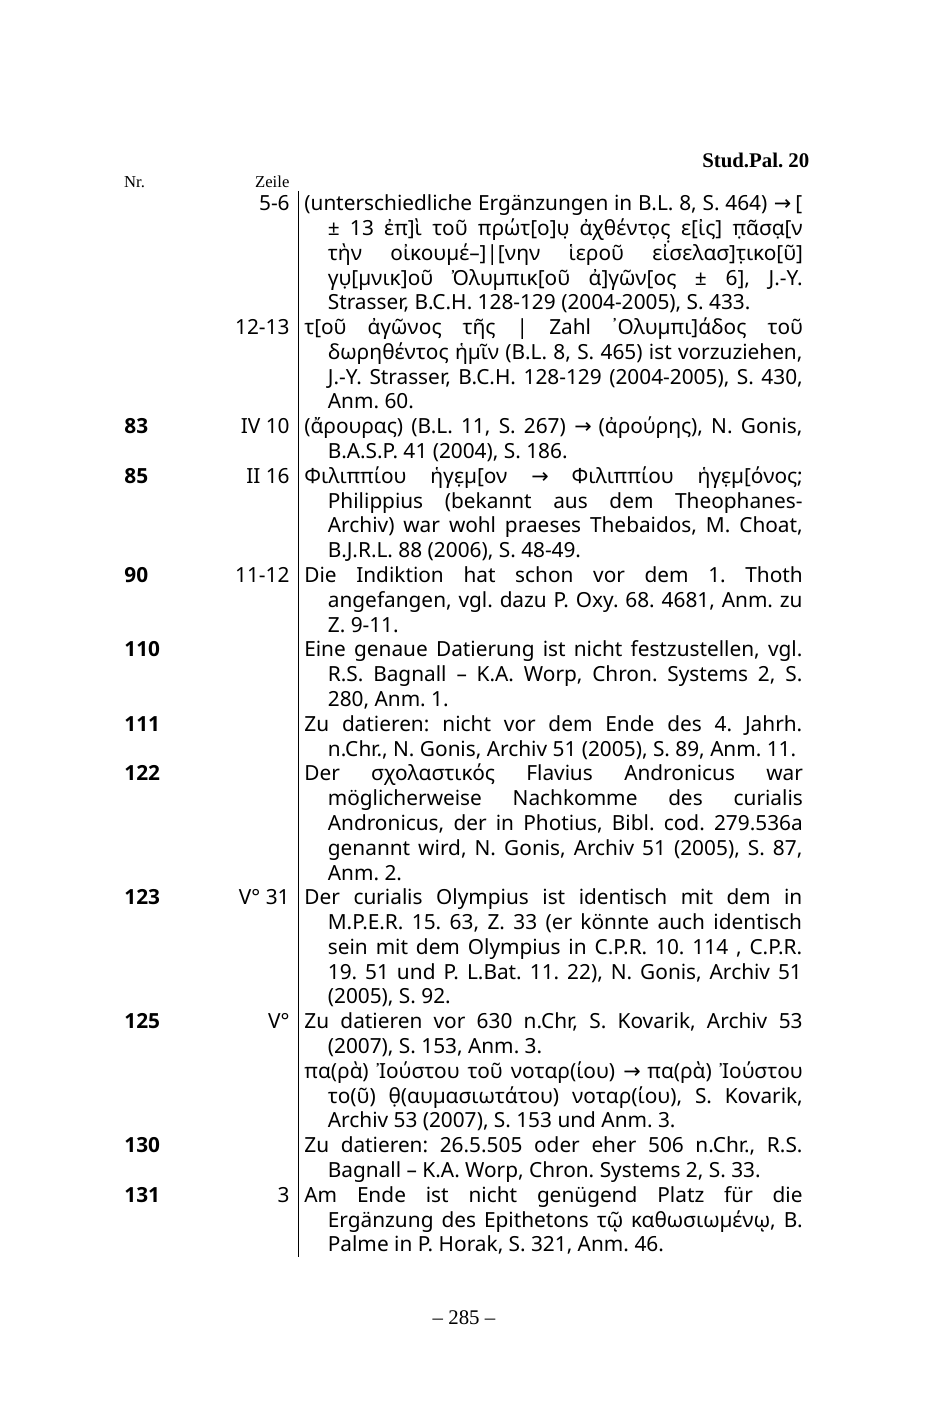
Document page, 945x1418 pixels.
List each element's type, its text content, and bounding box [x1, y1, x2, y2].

table_cell 85 [118, 464, 207, 563]
table_cell 83 [118, 414, 207, 463]
table_cell Die Indiktion hat schon vor dem 1. Thoth angefangen, vgl. dazu P. Oxy. 68. 4681, Anm. zu Z. 9-11. [299, 563, 809, 637]
table_cell 11-12 [207, 563, 298, 637]
table_cell II 16 [207, 464, 298, 563]
table_cell 5-6 [207, 191, 298, 315]
table_cell [118, 315, 207, 414]
table_cell 111 [118, 711, 298, 761]
table_cell Φιλιππίου ἡγε̣μ[ον → Φιλιππίου ἡγε̣μ[όνος; Philippius (bekannt aus dem Theophanes-Archiv) war wohl praeses Thebaidos, M. Choat, B.J.R.L. 88 (2006), S. 48-49. [299, 464, 809, 563]
table_cell 3 [207, 1183, 298, 1257]
table_cell πα(ρὰ) Ἰούστου τοῦ νοταρ(ίου) → πα(ρὰ) Ἰούστου το(ῦ) θ̣(αυμασιωτάτου) νοταρ(ίου), S. Kovarik, Archiv 53 (2007), S. 153 und Anm. 3. [299, 1059, 809, 1133]
table_cell (unterschiedliche Ergänzungen in B.L. 8, S. 464) → [ ± 13 ἐπ]ὶ τοῦ πρώτ[ο]υ̣ ἀχθέντο̣ς̣ ε[ἰς] π̣ᾶσα̣[ν τὴν οἰκουμέ–]|[νην ἱεροῦ εἰσελασ]τ̣ικο[ῦ] γυ̣[μνικ]οῦ Ὀλυμπικ[οῦ ἀ]γῶν[ος ± 6], J.-Y. Strasser, B.C.H. 128-129 (2004-2005), S. 433. [299, 191, 809, 315]
table_cell τ[οῦ ἀγῶνος τῆς | Zahl ᾽Ολυμπι]άδος τοῦ δωρηθέντος ἡμῖν (B.L. 8, S. 465) ist vorzuziehen, J.-Y. Strasser, B.C.H. 128-129 (2004-2005), S. 430, Anm. 60. [299, 315, 809, 414]
table_cell Der σχολαστικός Flavius Andronicus war möglicherweise Nachkomme des curialis Andronicus, der in Photius, Bibl. cod. 279.536a genannt wird, N. Gonis, Archiv 51 (2005), S. 87, Anm. 2. [299, 761, 809, 885]
table_cell 125 [118, 1009, 207, 1058]
table_cell Zu datieren: 26.5.505 oder eher 506 n.Chr., R.S. Bagnall – K.A. Worp, Chron. Systems 2, S. 33. [299, 1133, 809, 1182]
table_cell Zu datieren vor 630 n.Chr, S. Kovarik, Archiv 53 (2007), S. 153, Anm. 3. [299, 1009, 809, 1058]
table_cell (ἄρουρας) (B.L. 11, S. 267) → (ἀρούρης), N. Gonis, B.A.S.P. 41 (2004), S. 186. [299, 414, 809, 463]
table_cell [207, 1059, 298, 1133]
table_cell 122 [118, 761, 298, 885]
table_cell [118, 1059, 207, 1133]
table_cell Zu datieren: nicht vor dem Ende des 4. Jahrh. n.Chr., N. Gonis, Archiv 51 (2005), S. 89, Anm. 11. [299, 711, 809, 761]
table_cell Am Ende ist nicht genügend Platz für die Ergänzung des Epithetons τῷ καθωσιωμένῳ, B. Palme in P. Horak, S. 321, Anm. 46. [299, 1183, 809, 1257]
table_cell 131 [118, 1183, 207, 1257]
table_cell 130 [118, 1133, 298, 1182]
table_cell 123 [118, 885, 207, 1009]
table_cell [118, 191, 207, 315]
table_cell 110 [118, 637, 298, 711]
table_cell V° 31 [207, 885, 298, 1009]
table_cell Eine genaue Datierung ist nicht festzustellen, vgl. R.S. Bagnall – K.A. Worp, Chron. Systems 2, S. 280, Anm. 1. [299, 637, 809, 711]
table_cell Der curialis Olympius ist identisch mit dem in M.P.E.R. 15. 63, Z. 33 (er könnte auch identisch sein mit dem Olympius in C.P.R. 10. 114 , C.P.R. 19. 51 und P. L.Bat. 11. 22), N. Gonis, Archiv 51 (2005), S. 92. [299, 885, 809, 1009]
table_cell V° [207, 1009, 298, 1058]
table_cell IV 10 [207, 414, 298, 463]
table_cell 12-13 [207, 315, 298, 414]
table_cell 90 [118, 563, 207, 637]
